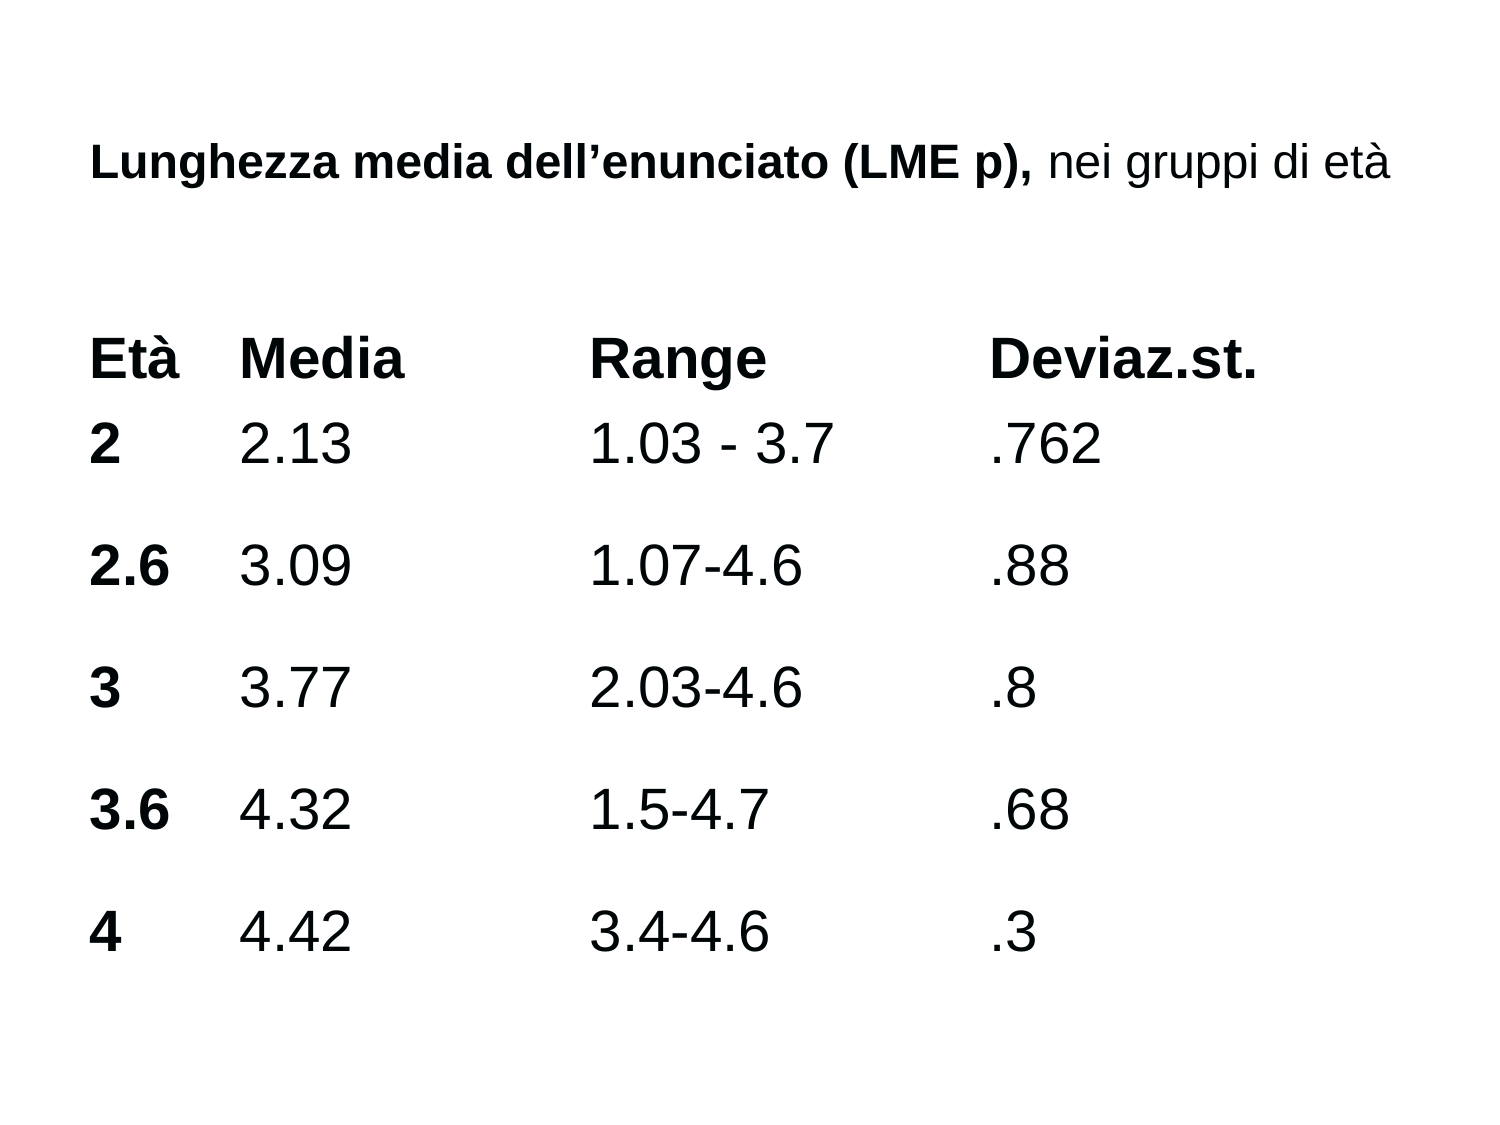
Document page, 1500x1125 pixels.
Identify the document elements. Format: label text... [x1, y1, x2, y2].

table_cell 4 [75, 885, 225, 1007]
table_cell 2.03-4.6 [575, 642, 975, 763]
table_cell 4.42 [225, 885, 575, 1007]
table_cell 3.77 [225, 642, 575, 763]
table_cell 1.5-4.7 [575, 763, 975, 885]
table_header Range [575, 313, 975, 398]
table_cell 1.07-4.6 [575, 520, 975, 642]
table_cell 2 [75, 398, 225, 520]
table_header Media [225, 313, 575, 398]
table_cell .3 [975, 885, 1400, 1007]
table_header Deviaz.st. [975, 313, 1400, 398]
table_cell 3.09 [225, 520, 575, 642]
text_box Lunghezza media dell’enunciato (LME p), nei gruppi di età [75, 66, 1426, 196]
table_cell 1.03 - 3.7 [575, 398, 975, 520]
table_cell 2.6 [75, 520, 225, 642]
table_cell .88 [975, 520, 1400, 642]
table_cell .762 [975, 398, 1400, 520]
table_cell 3 [75, 642, 225, 763]
table_cell .68 [975, 763, 1400, 885]
table_header Età [75, 313, 225, 398]
table_cell .8 [975, 642, 1400, 763]
table_cell 2.13 [225, 398, 575, 520]
table_cell 3.4-4.6 [575, 885, 975, 1007]
table_cell 4.32 [225, 763, 575, 885]
table_cell 3.6 [75, 763, 225, 885]
